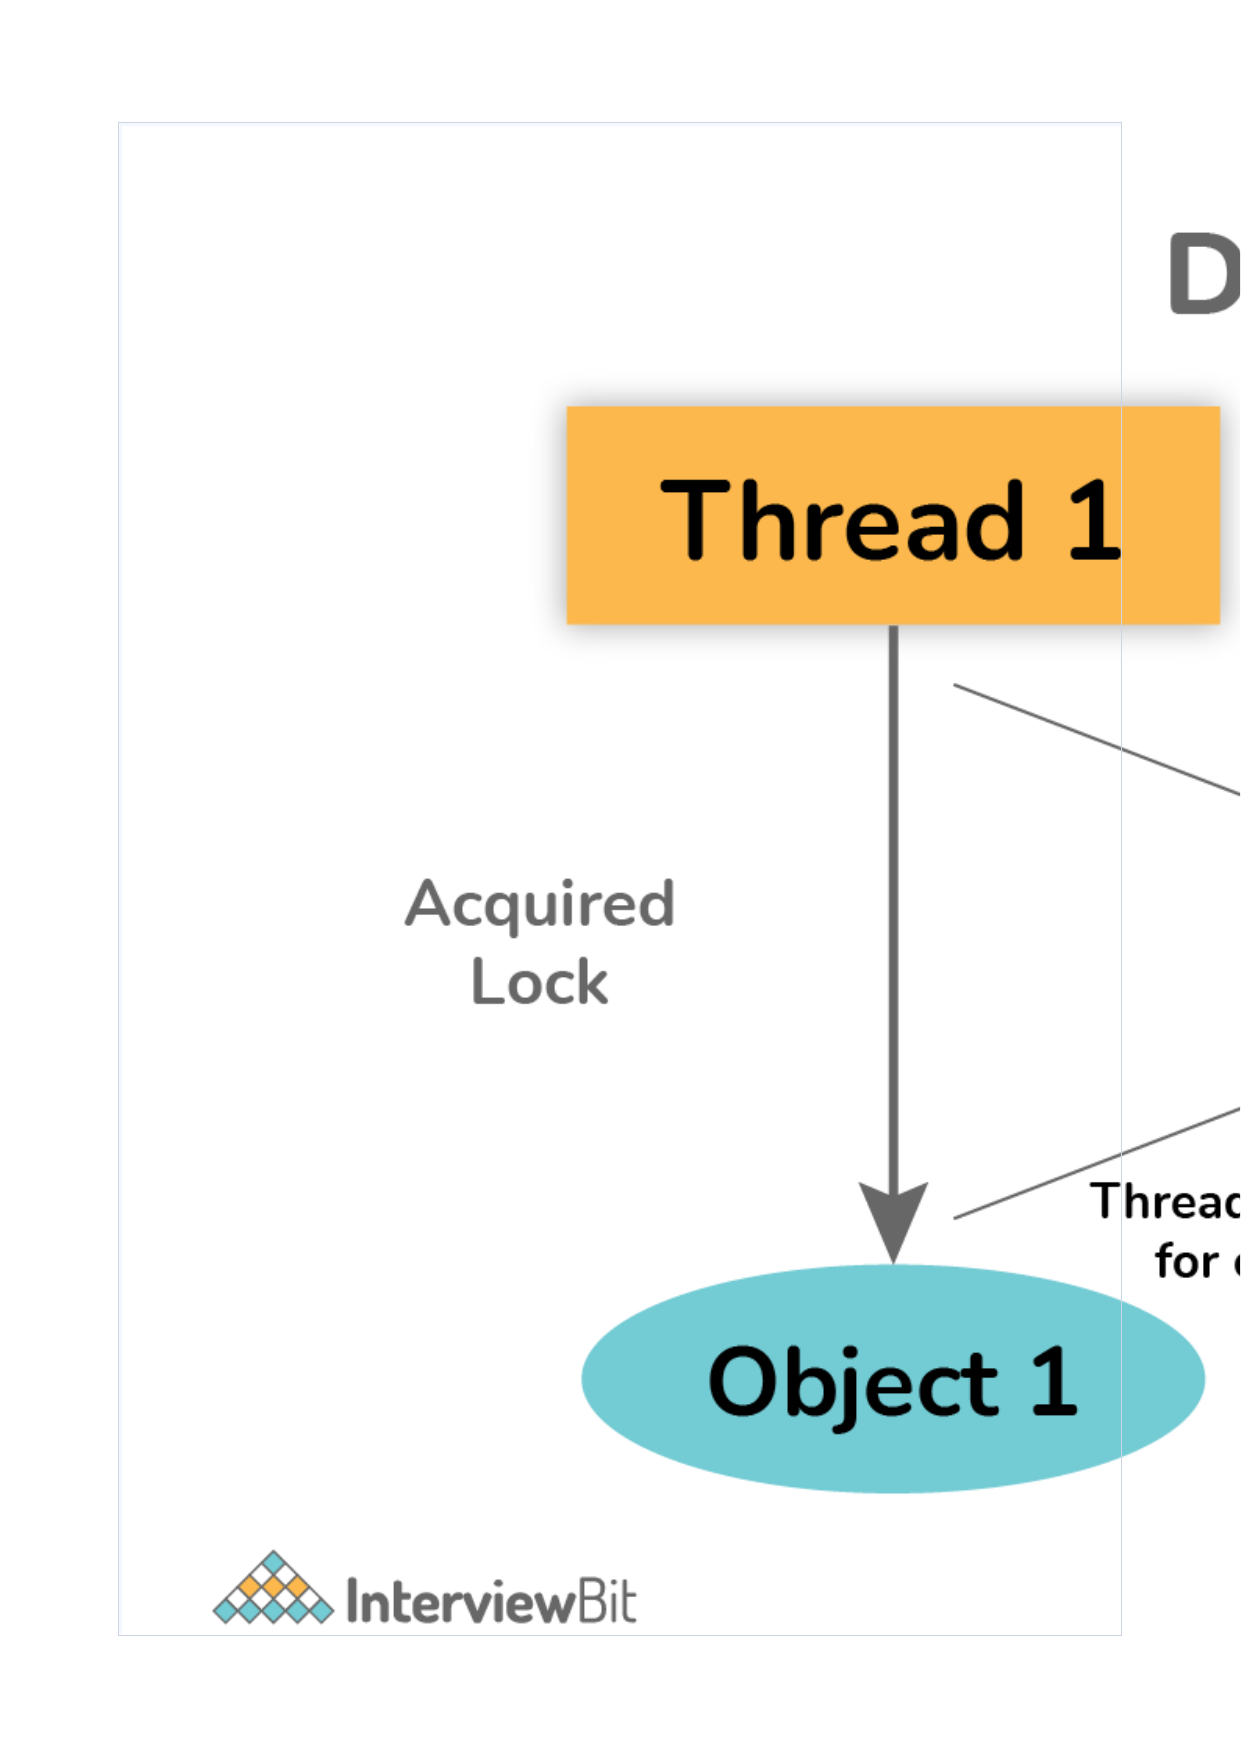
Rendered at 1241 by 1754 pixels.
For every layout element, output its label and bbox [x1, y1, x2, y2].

picture [122, 126, 1121, 1635]
picture [1122, 126, 1241, 1636]
